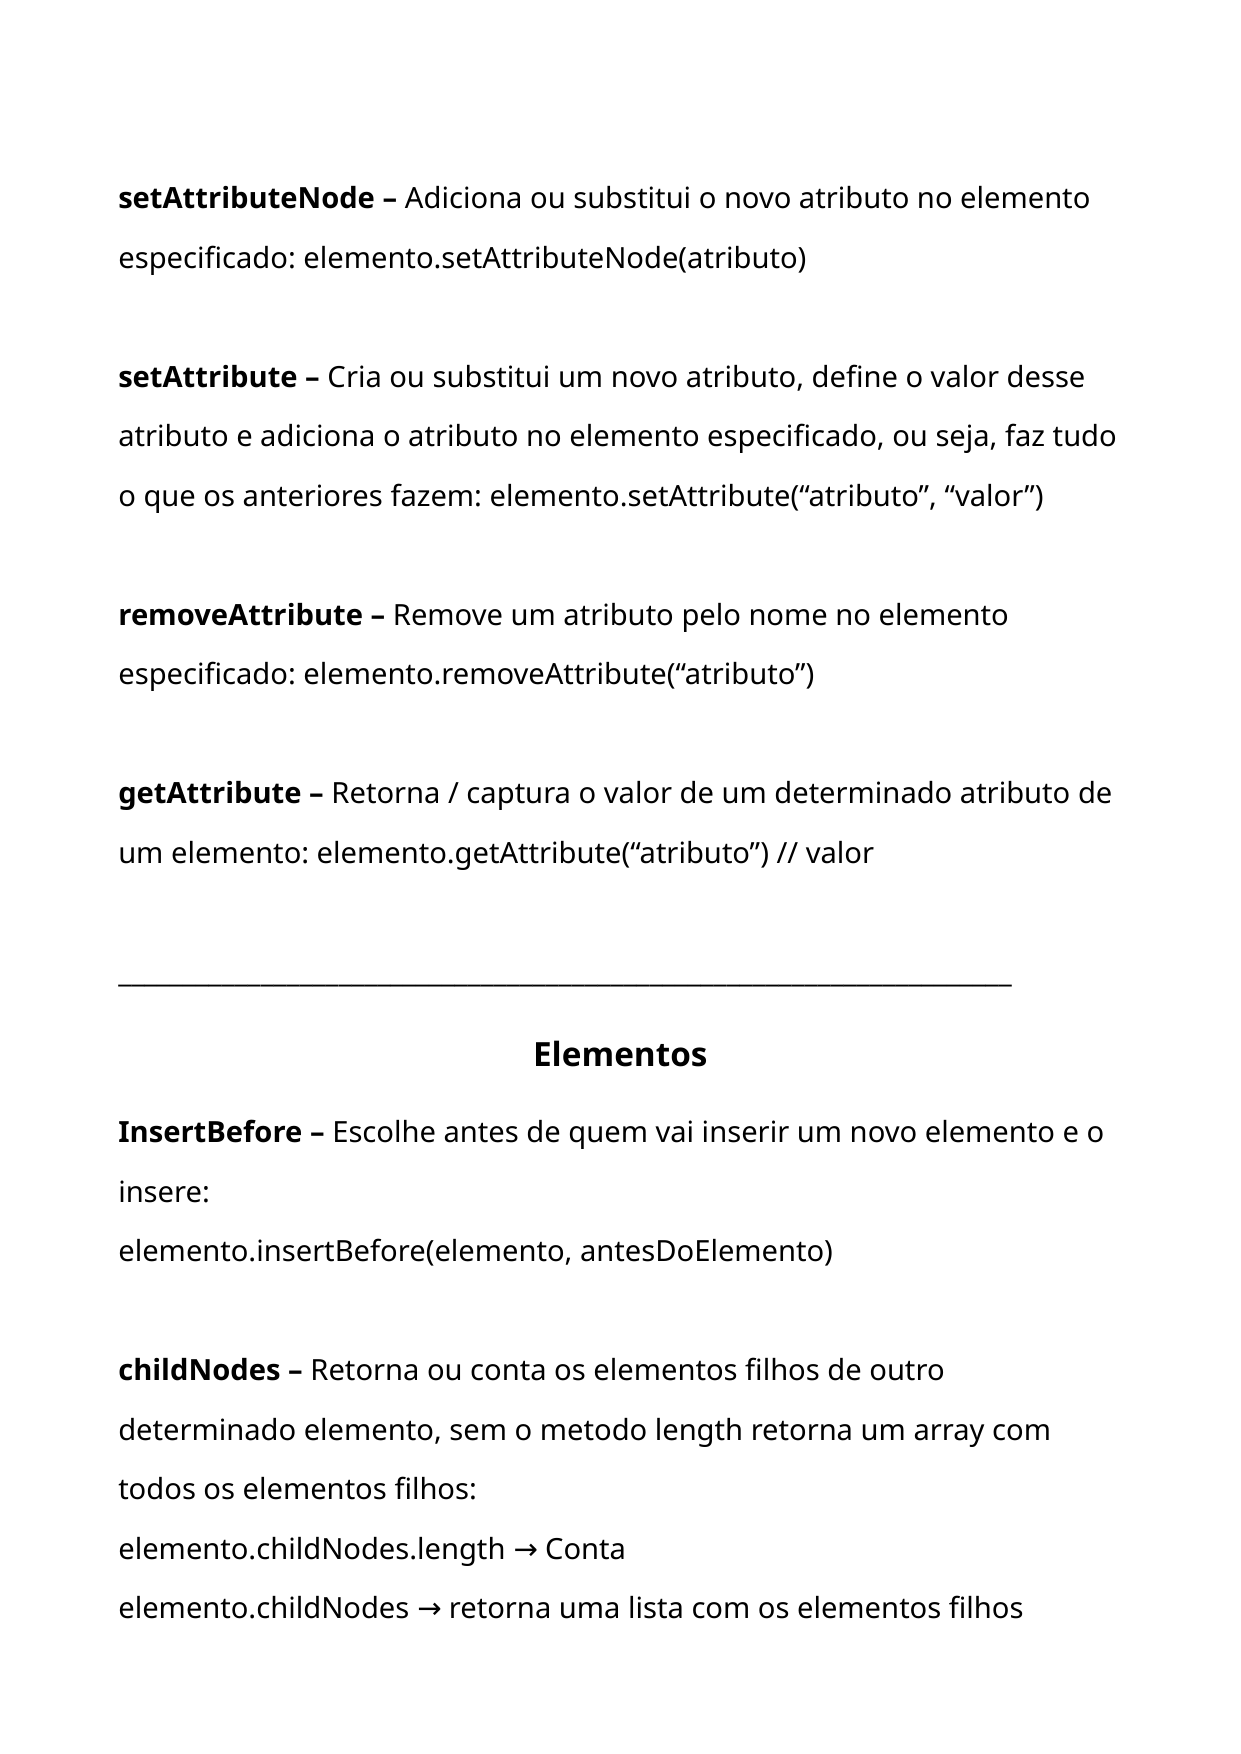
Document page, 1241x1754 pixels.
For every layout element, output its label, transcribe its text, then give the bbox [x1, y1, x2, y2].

text elemento.insertBefore(elemento, antesDoElemento) [118, 1231, 1122, 1270]
text setAttribute – Cria ou substitui um novo atributo, define o valor desse atributo e adiciona o atributo no elemento especificado, ou seja, faz tudo o que os anteriores fazem: elemento.setAttribute(“atributo”, “valor”) [118, 356, 1122, 515]
text InsertBefore – Escolhe antes de quem vai inserir um novo elemento e o insere: [118, 1112, 1122, 1211]
text removeAttribute – Remove um atributo pelo nome no elemento especificado: elemento.removeAttribute(“atributo”) [118, 594, 1122, 693]
subtitle Elementos [118, 1031, 1122, 1077]
text getAttribute – Retorna / captura o valor de um determinado atributo de um elemento: elemento.getAttribute(“atributo”) // valor [118, 772, 1122, 872]
text elemento.childNodes → retorna uma lista com os elementos filhos [118, 1588, 1122, 1627]
text _____________________________________________________________________ [118, 951, 1122, 991]
text elemento.childNodes.length → Conta [118, 1528, 1122, 1568]
text childNodes – Retorna ou conta os elementos filhos de outro determinado elemento, sem o metodo length retorna um array com todos os elementos filhos: [118, 1350, 1122, 1508]
text setAttributeNode – Adiciona ou substitui o novo atributo no elemento especificado: elemento.setAttributeNode(atributo) [118, 178, 1122, 277]
